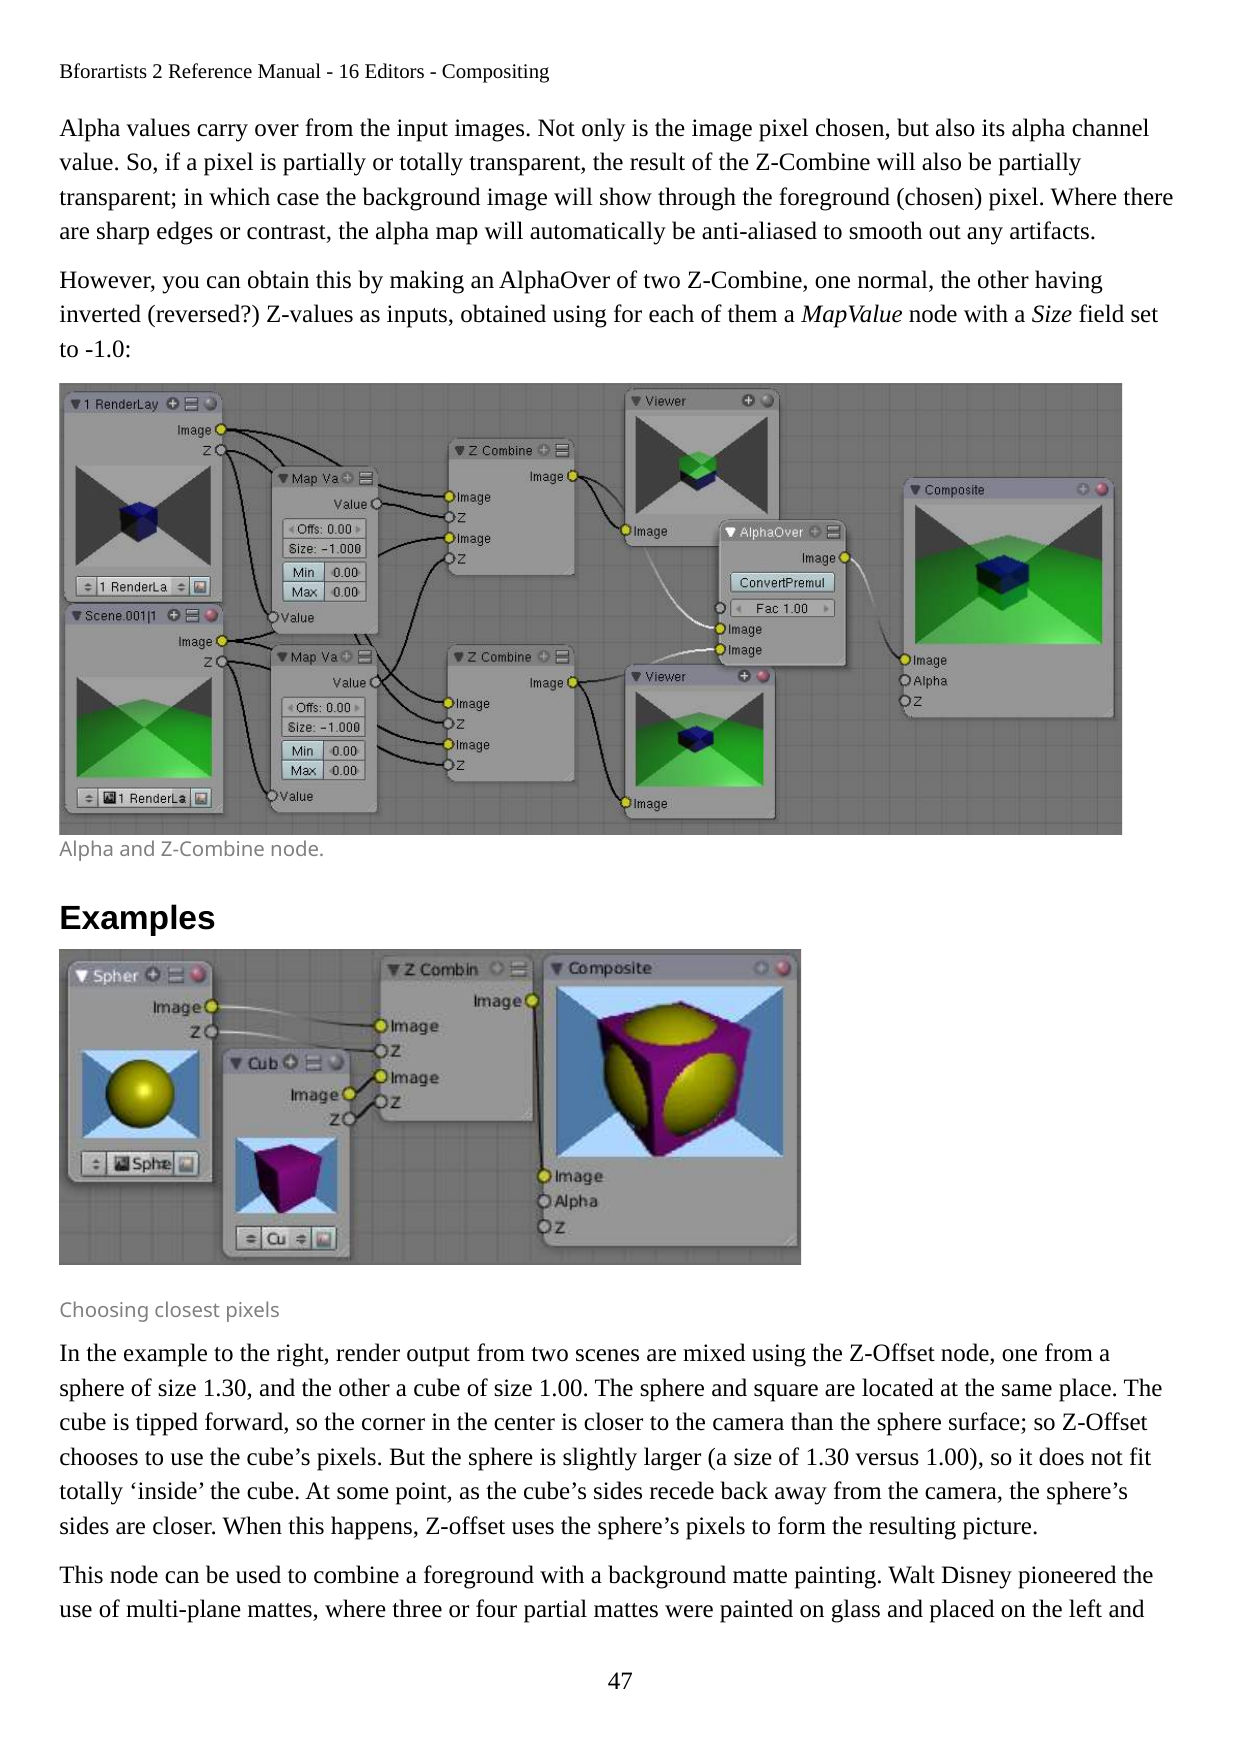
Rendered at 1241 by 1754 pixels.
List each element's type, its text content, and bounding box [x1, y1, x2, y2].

text However, you can obtain this by making an AlphaOver of two Z-Combine, one normal, the other having inverted (reversed?) Z-values as inputs, obtained using for each of them a MapValue node with a Size field set to -1.0: [59, 265, 1181, 363]
text Choosing closest pixels [59, 1293, 1181, 1324]
text Alpha values carry over from the input images. Not only is the image pixel chosen, but also its alpha channel value. So, if a pixel is partially or totally transparent, the result of the Z-Combine will also be partially transparent; in which case the background image will show through the foreground (chosen) pixel. Where there are sharp edges or contrast, the alpha map will automatically be anti-aliased to smooth out any artifacts. [59, 113, 1181, 245]
text Alpha and Z-Combine node. [59, 835, 1181, 863]
picture [59, 383, 1123, 835]
picture [59, 949, 802, 1265]
text This node can be used to combine a foreground with a background matte painting. Walt Disney pioneered the use of multi-plane mattes, where three or four partial mattes were painted on glass and placed on the left and [59, 1560, 1181, 1623]
text In the example to the right, render output from two scenes are mixed using the Z-Offset node, one from a sphere of size 1.30, and the other a cube of size 1.00. The sphere and square are located at the same place. The cube is tipped forward, so the corner in the center is closer to the camera than the sphere surface; so Z-Offset chooses to use the cube’s pixels. But the sphere is slightly larger (a size of 1.30 versus 1.00), so it does not fit totally ‘inside’ the cube. At some point, as the cube’s sides recede back away from the camera, the sphere’s sides are closer. When this happens, Z-offset uses the sphere’s pixels to form the resulting picture. [59, 1338, 1181, 1539]
subtitle Examples [59, 898, 1181, 937]
